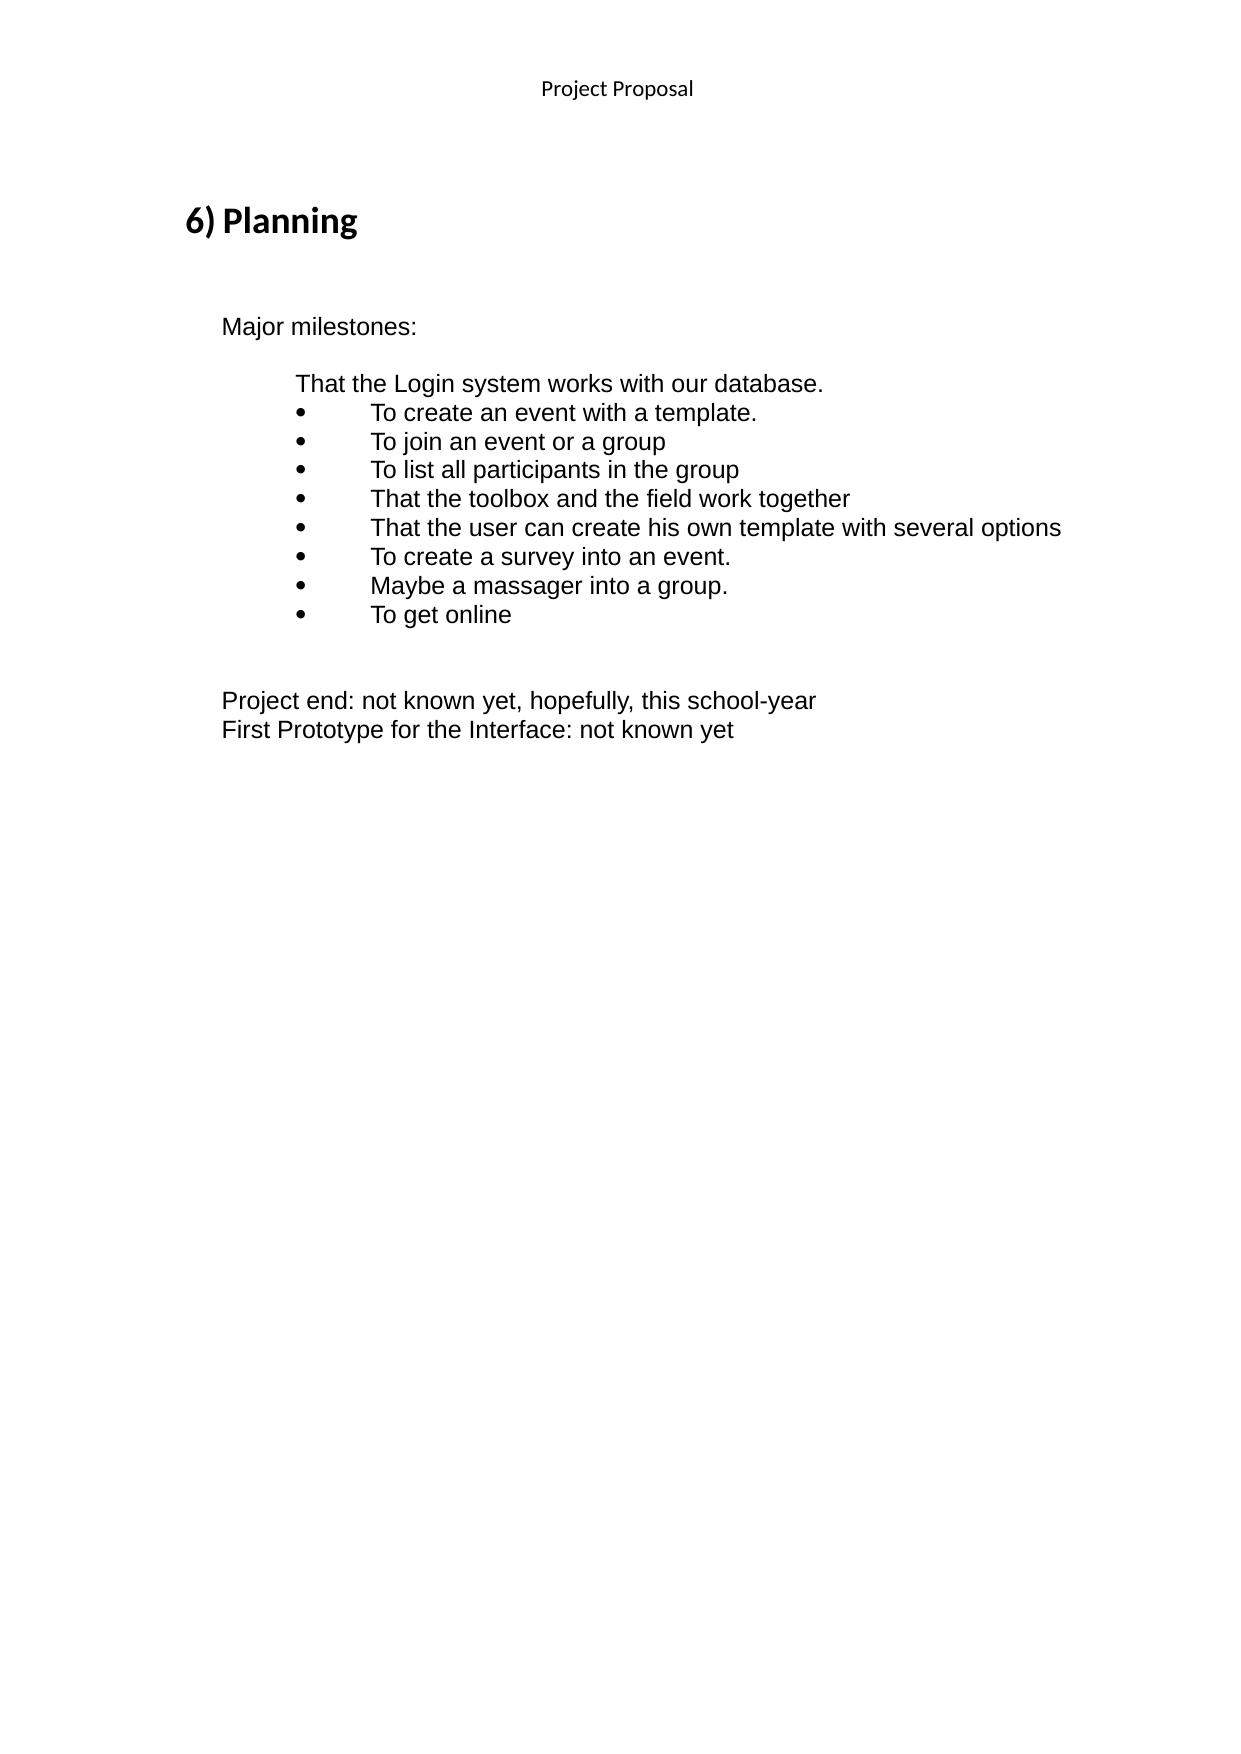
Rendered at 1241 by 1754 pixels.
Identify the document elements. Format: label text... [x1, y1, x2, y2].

list That the user can create his own template with several options [296, 513, 1093, 542]
list To join an event or a group [296, 427, 1093, 455]
list Maybe a massager into a group. [296, 571, 1093, 600]
text That the Login system works with our database. [221, 369, 1093, 398]
list To create an event with a template. [296, 398, 1093, 427]
list To list all participants in the group [296, 455, 1093, 484]
list That the toolbox and the field work together [296, 484, 1093, 513]
text First Prototype for the Interface: not known yet [221, 715, 1093, 743]
list To get online [296, 600, 1093, 628]
list To create a survey into an event. [296, 542, 1093, 571]
list Planning [185, 197, 1093, 292]
text Major milestones: [221, 311, 1093, 340]
text Project end: not known yet, hopefully, this school-year [221, 686, 1093, 715]
